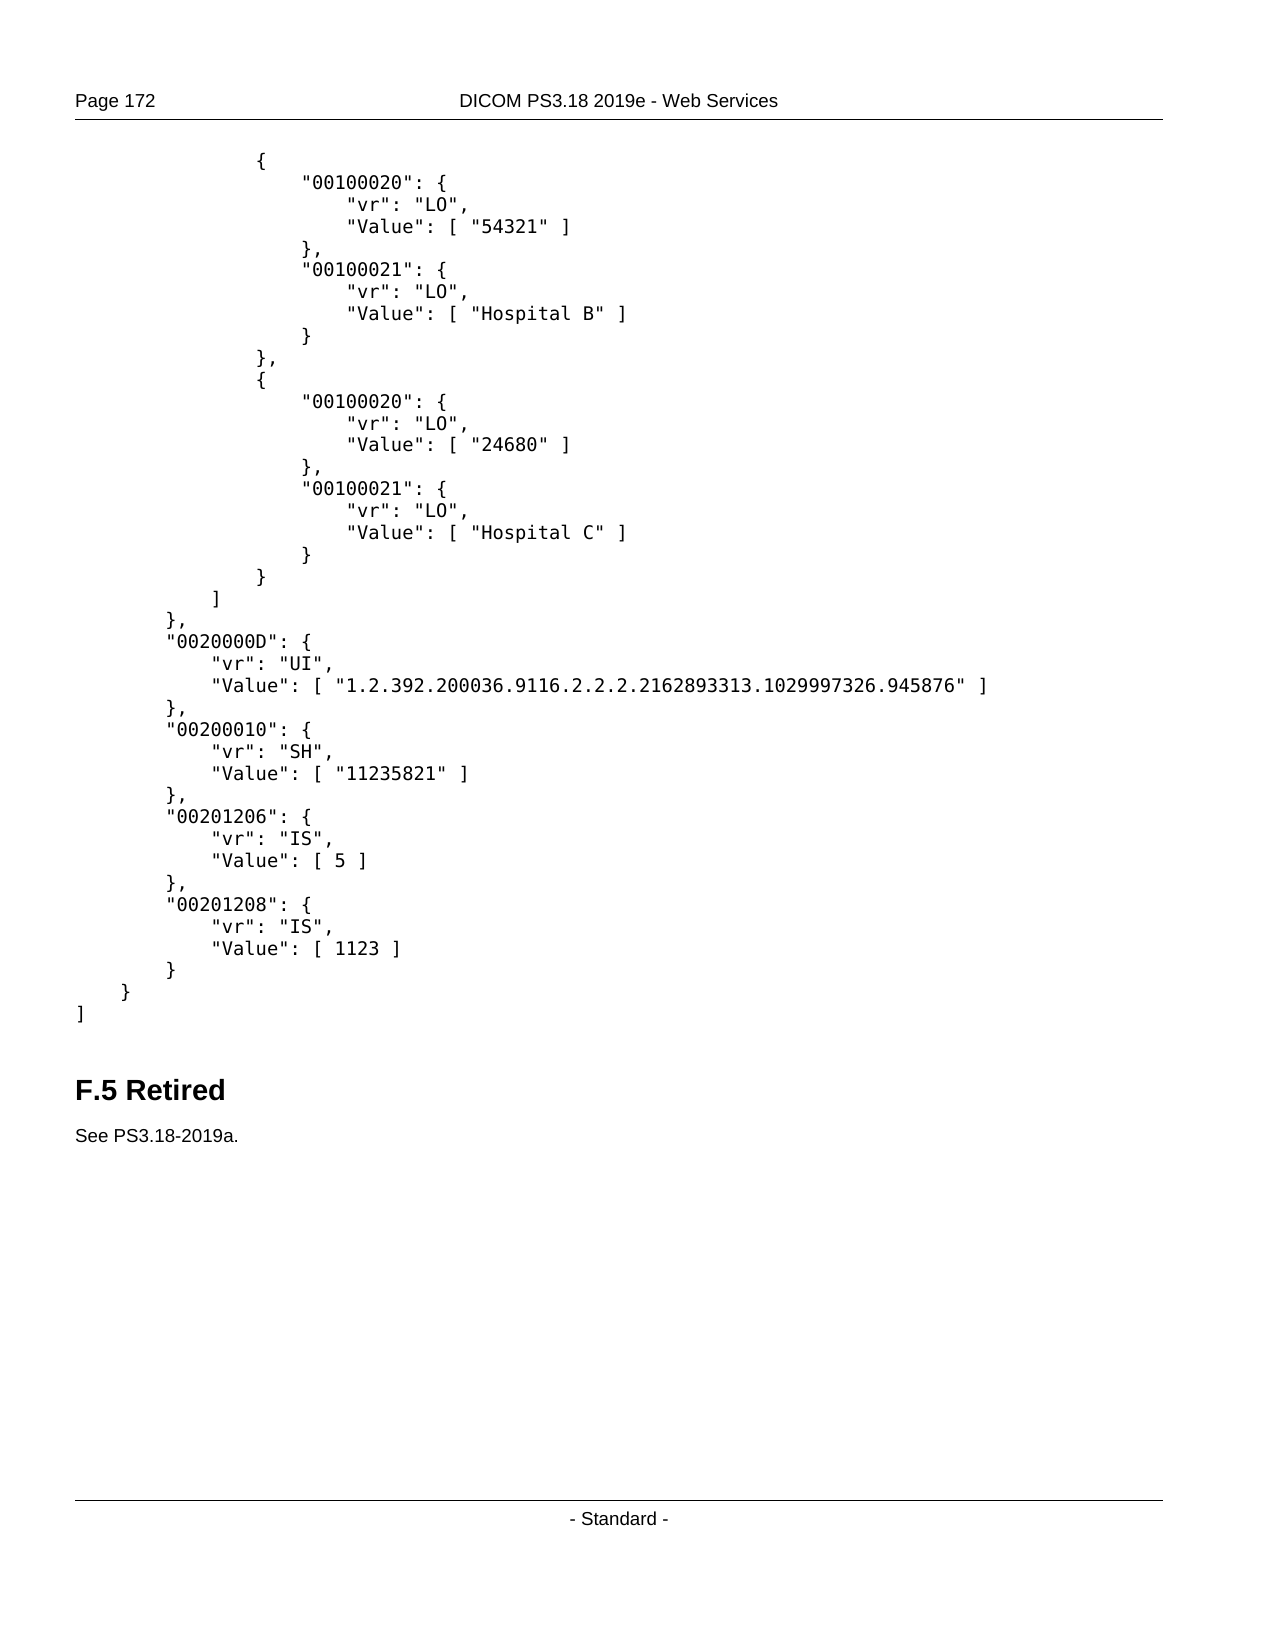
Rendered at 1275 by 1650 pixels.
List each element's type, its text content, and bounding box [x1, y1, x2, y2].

text F.5 Retired [75, 1072, 1162, 1106]
text See PS3.18-2019a. [75, 1125, 1162, 1146]
text { "00100020": { "vr": "LO", "Value": [ "54321" ] }, "00100021": { "vr": "LO", "Value": [ "Hospital B" ] } }, { "00100020": { "vr": "LO", "Value": [ "24680" ] }, "00100021": { "vr": "LO", "Value": [ "Hospital C" ] } } ] }, "0020000D": { "vr": "UI", "Value": [ "1.2.392.200036.9116.2.2.2.2162893313.1029997326.945876" ] }, "00200010": { "vr": "SH", "Value": [ "11235821" ] }, "00201206": { "vr": "IS", "Value": [ 5 ] }, "00201208": { "vr": "IS", "Value": [ 1123 ] } } ] [75, 150, 1162, 1054]
